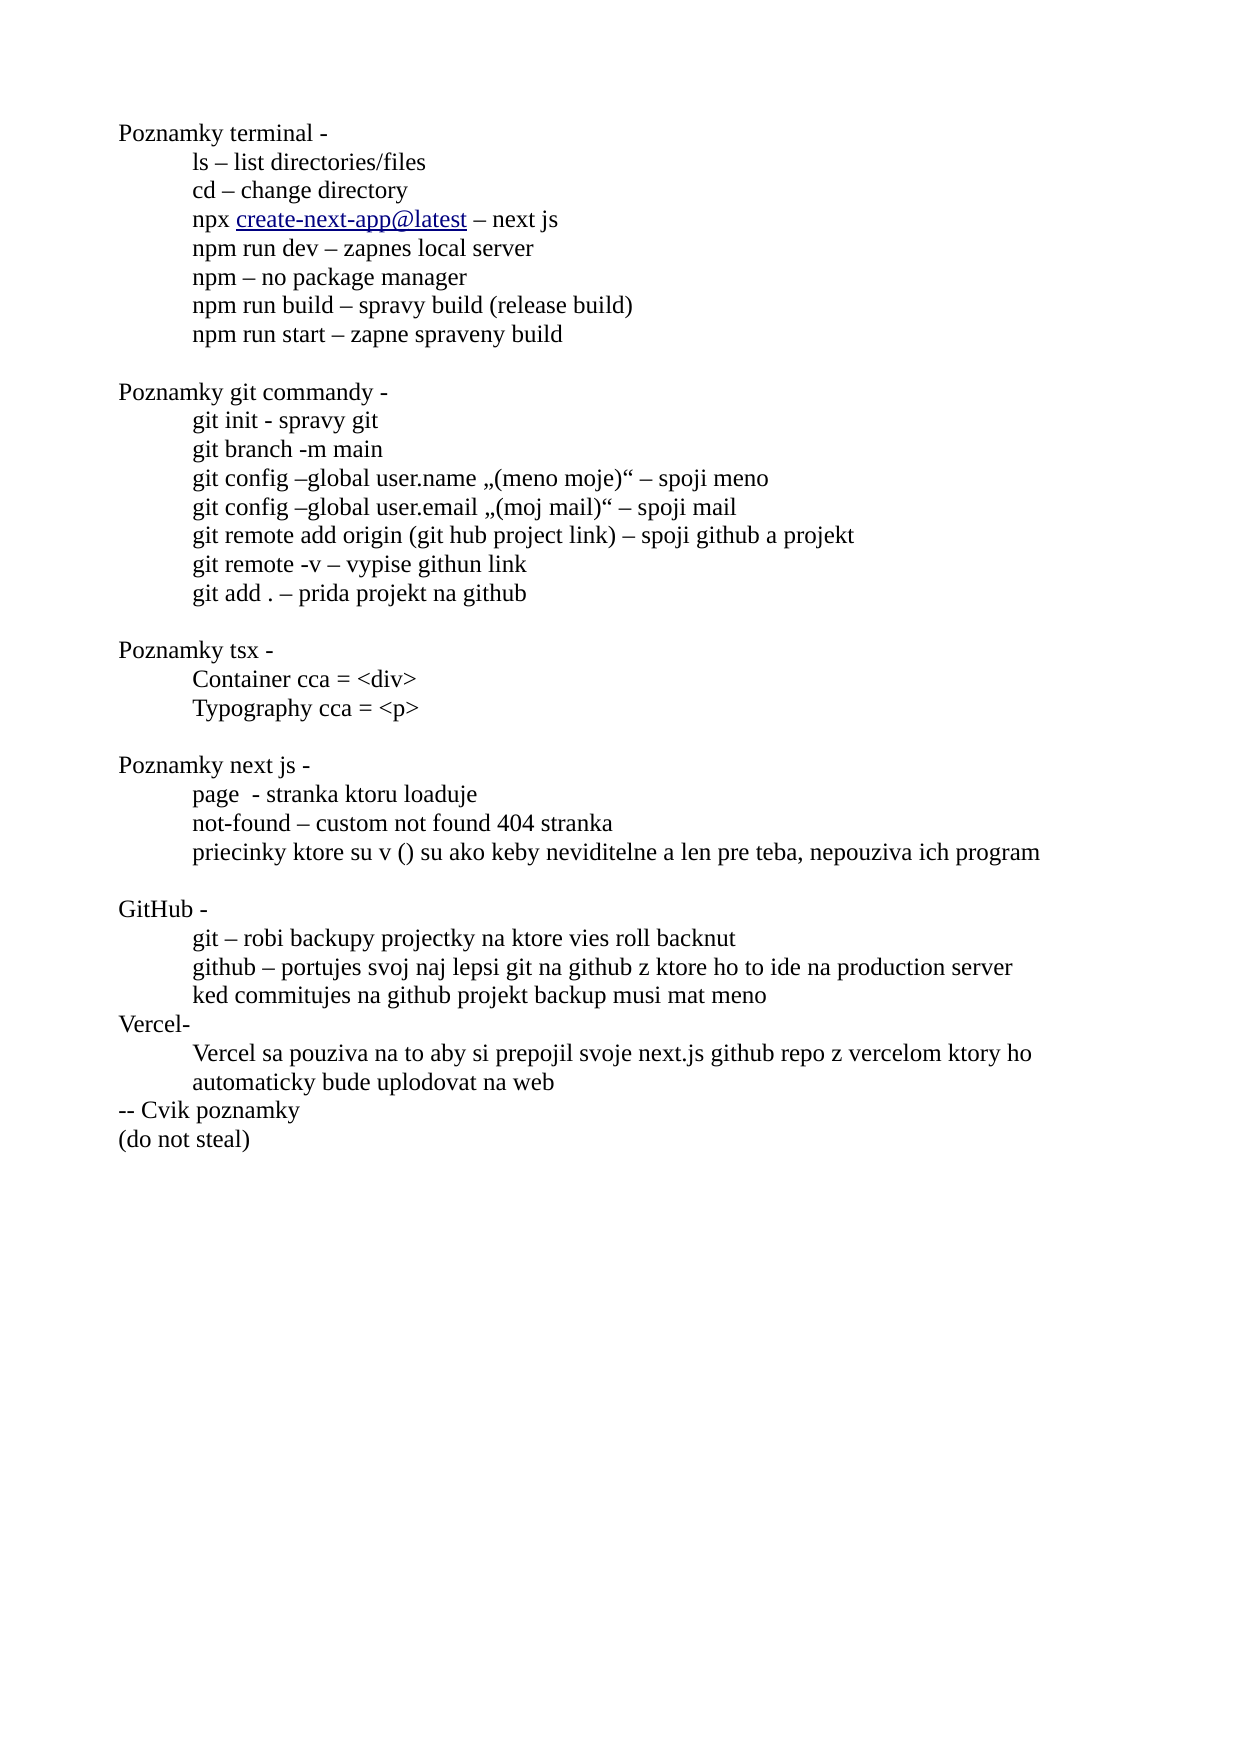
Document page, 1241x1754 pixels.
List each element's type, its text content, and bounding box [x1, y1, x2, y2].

text GitHub - [118, 894, 1122, 923]
text Poznamky tsx - [118, 636, 1122, 664]
text git branch -m main [118, 434, 1122, 463]
text git remote -v – vypise githun link [118, 549, 1122, 578]
text git remote add origin (git hub project link) – spoji github a projekt [118, 521, 1122, 549]
text Poznamky next js - [118, 751, 1122, 779]
text github – portujes svoj naj lepsi git na github z ktore ho to ide na production server [118, 952, 1122, 981]
text Vercel sa pouziva na to aby si prepojil svoje next.js github repo z vercelom ktory ho automaticky bude uplodovat na web [118, 1038, 1122, 1096]
text npx create-next-app@latest – next js [118, 204, 1122, 233]
text ked commitujes na github projekt backup musi mat meno [118, 981, 1122, 1009]
text Poznamky terminal - [118, 118, 1122, 147]
text priecinky ktore su v () su ako keby neviditelne a len pre teba, nepouziva ich program [118, 837, 1122, 866]
text Typography cca = <p> [118, 693, 1122, 722]
text git add . – prida projekt na github [118, 578, 1122, 607]
text -- Cvik poznamky [118, 1096, 1122, 1124]
text npm – no package manager [118, 262, 1122, 291]
text npm run dev – zapnes local server [118, 233, 1122, 262]
text ls – list directories/files [118, 147, 1122, 176]
text cd – change directory [118, 176, 1122, 204]
text not-found – custom not found 404 stranka [118, 808, 1122, 837]
text (do not steal) [118, 1124, 1122, 1153]
text npm run start – zapne spraveny build [118, 319, 1122, 348]
text Poznamky git commandy - [118, 377, 1122, 406]
text Vercel- [118, 1009, 1122, 1038]
text npm run build – spravy build (release build) [118, 291, 1122, 319]
text git init - spravy git [118, 406, 1122, 434]
text Container cca = <div> [118, 664, 1122, 693]
text git config –global user.email „(moj mail)“ – spoji mail [118, 492, 1122, 521]
text git – robi backupy projectky na ktore vies roll backnut [118, 923, 1122, 952]
text page - stranka ktoru loaduje [118, 779, 1122, 808]
text git config –global user.name „(meno moje)“ – spoji meno [118, 463, 1122, 492]
